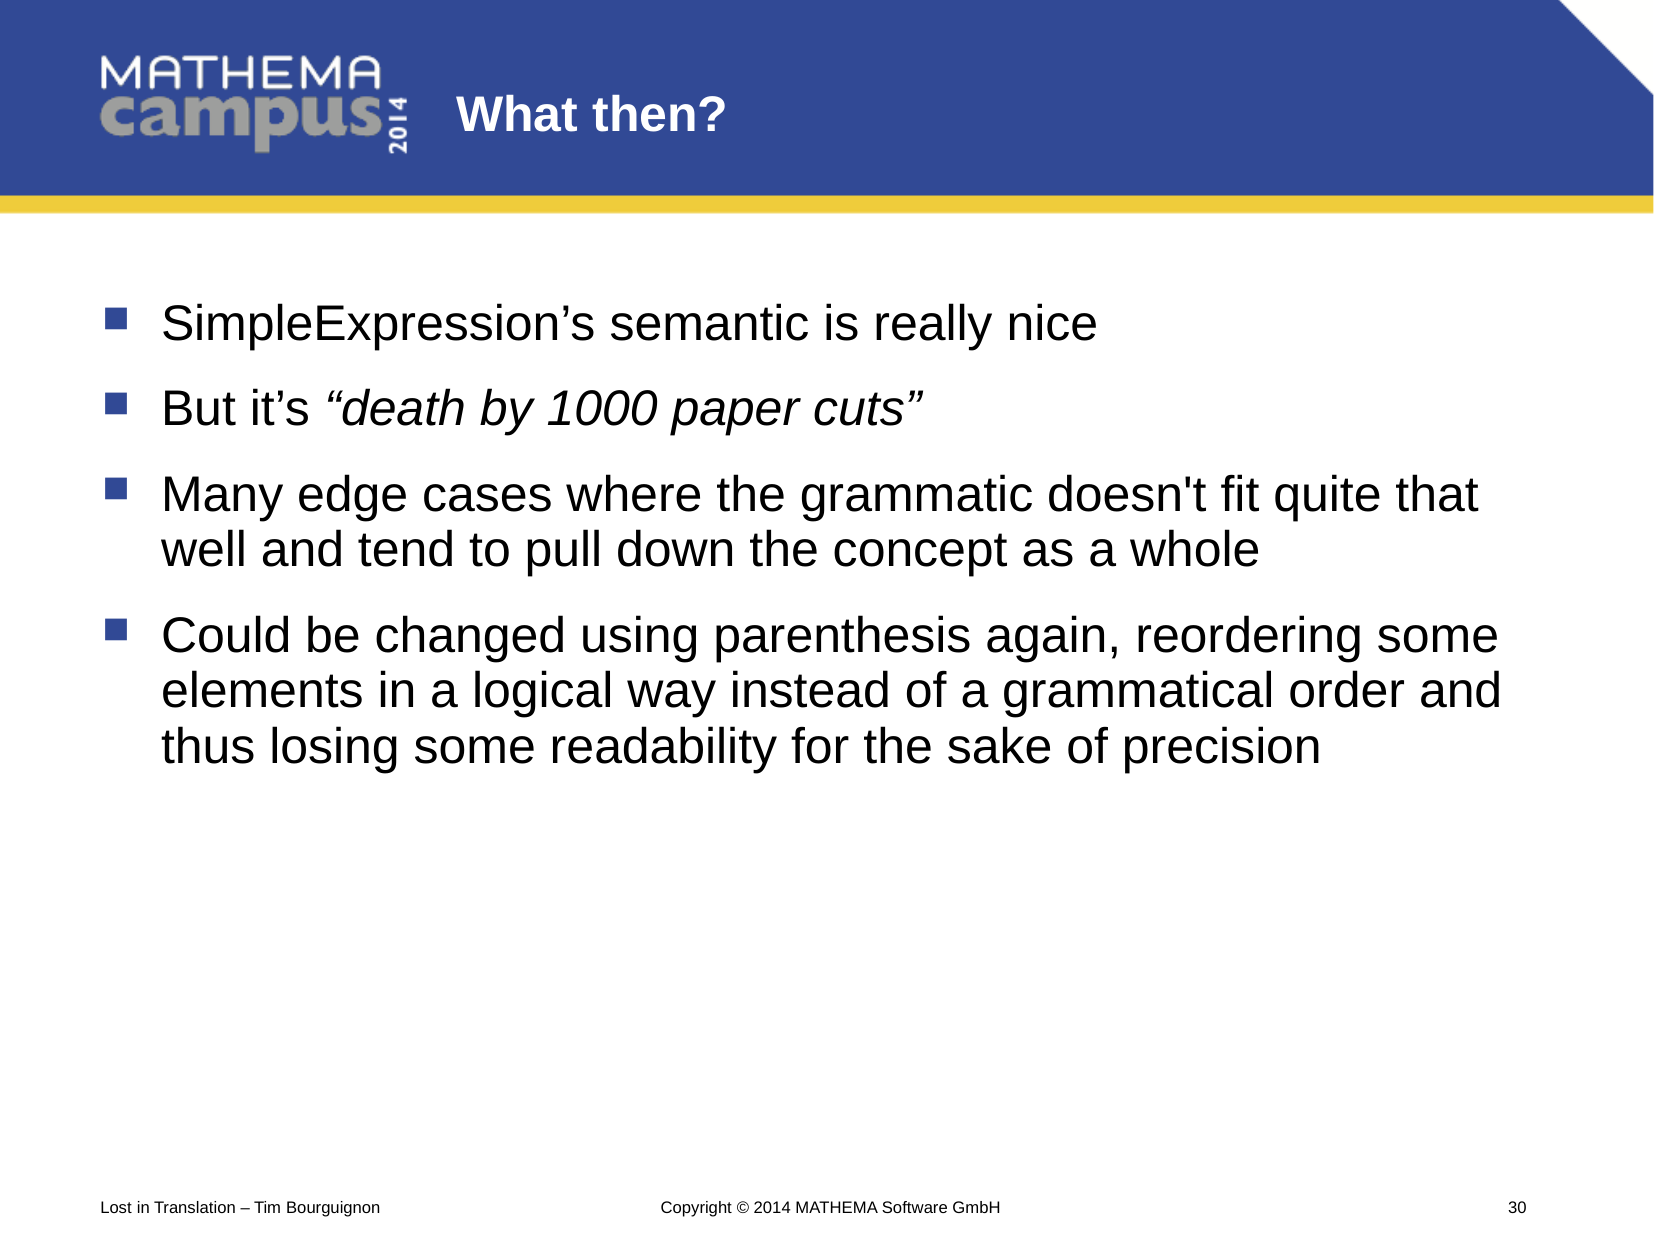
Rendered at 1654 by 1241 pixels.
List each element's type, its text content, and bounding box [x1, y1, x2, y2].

title What then? [456, 68, 1528, 160]
list SimpleExpression’s semantic is really nice But it’s “death by 1000 paper cuts” Many edge cases where the grammatic doesn't fit quite that well and tend to pull down the concept as a whole Could be changed using parenthesis again, reordering some elements in a logical way instead of a grammatical order and thus losing some readability for the sake of precision [101, 295, 1528, 1139]
picture [0, 0, 1654, 217]
